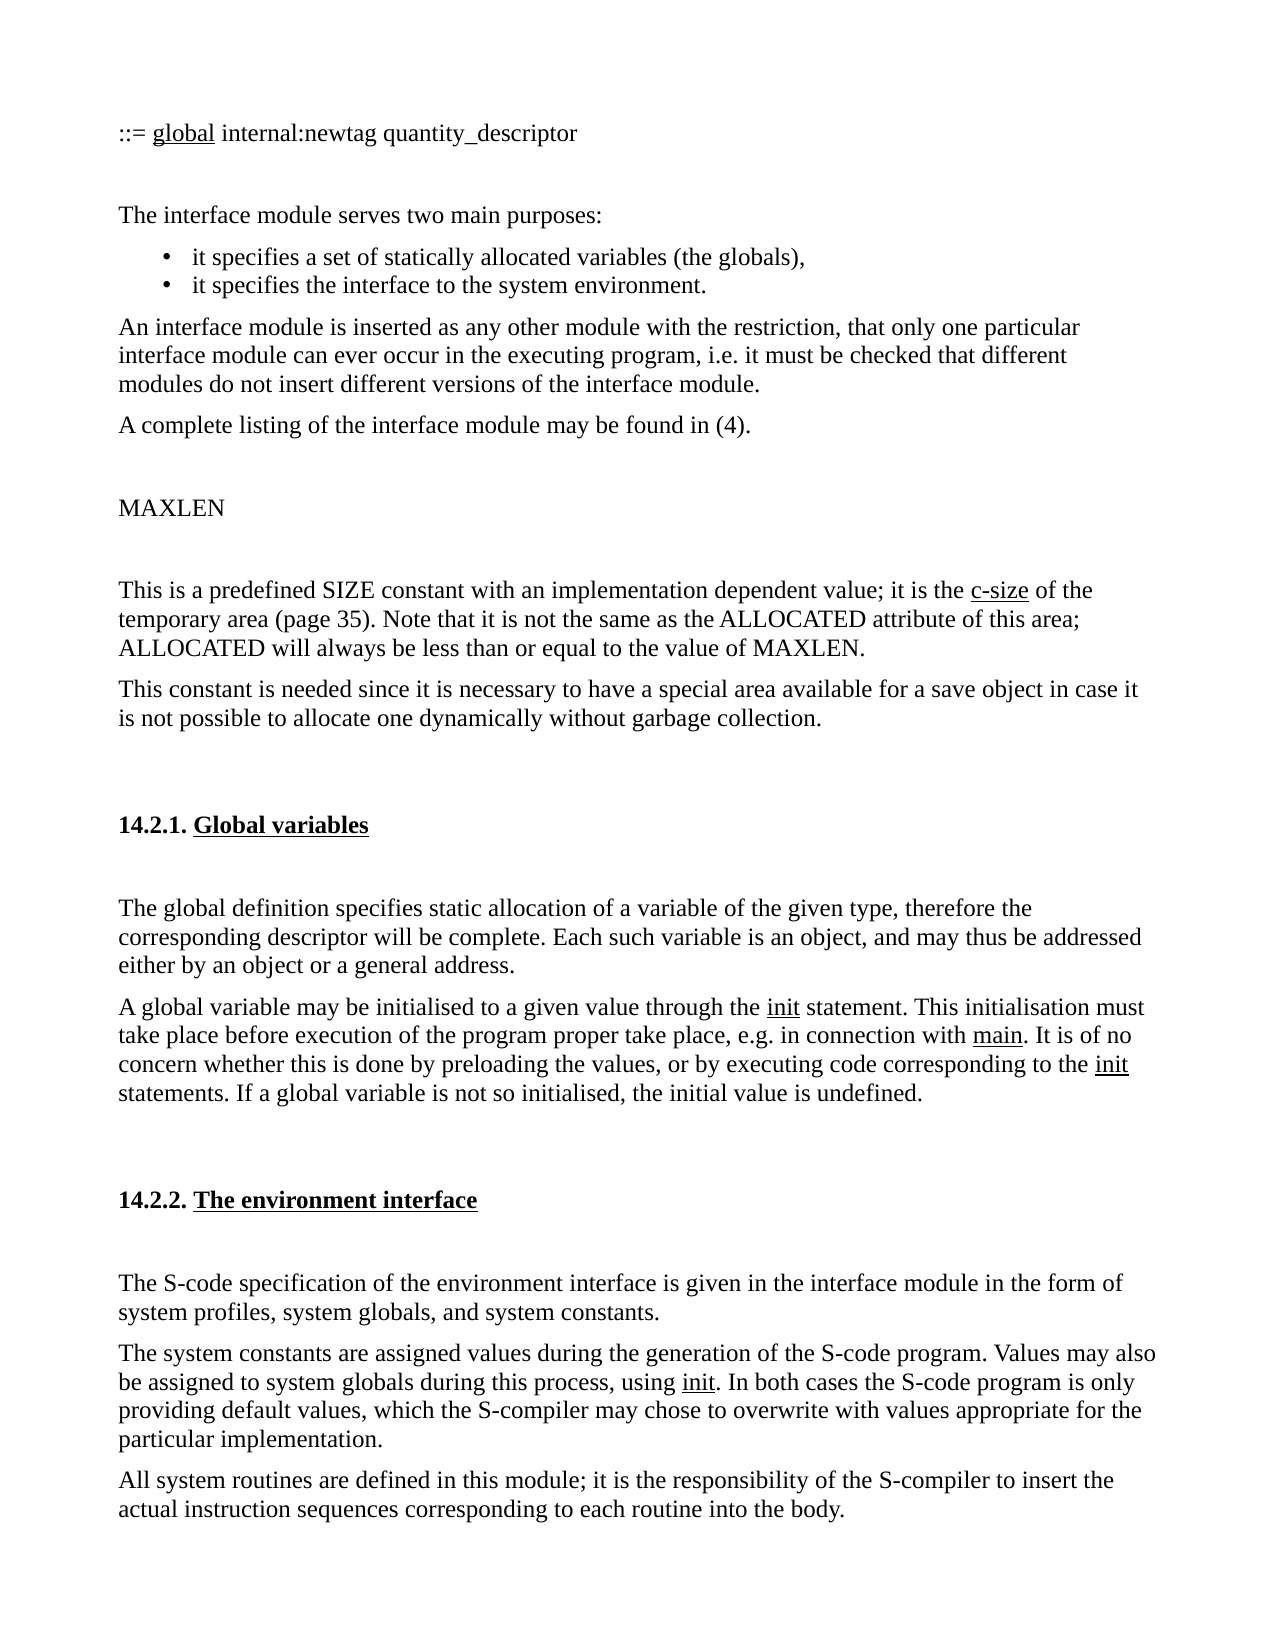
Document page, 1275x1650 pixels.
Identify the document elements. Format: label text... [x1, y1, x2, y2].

text This is a predefined SIZE constant with an implementation dependent value; it is the c-size of the temporary area (page 35). Note that it is not the same as the ALLOCATED attribute of this area; ALLOCATED will always be less than or equal to the value of MAXLEN. [118, 576, 1157, 662]
text The S-code specification of the environment interface is given in the interface module in the form of system profiles, system globals, and system constants. [118, 1268, 1157, 1326]
list it specifies the interface to the system environment. [162, 271, 1157, 299]
text ::= global internal:newtag quantity_descriptor [118, 118, 1157, 147]
text A complete listing of the interface module may be found in (4). [118, 411, 1157, 439]
list it specifies a set of statically allocated variables (the globals), [162, 242, 1157, 271]
text The interface module serves two main purposes: [118, 201, 1157, 229]
text MAXLEN [118, 493, 1157, 522]
text This constant is needed since it is necessary to have a special area available for a save object in case it is not possible to allocate one dynamically without garbage collection. [118, 674, 1157, 732]
text All system routines are defined in this module; it is the responsibility of the S-compiler to insert the actual instruction sequences corresponding to each routine into the body. [118, 1466, 1157, 1523]
text The global definition specifies static allocation of a variable of the given type, therefore the corresponding descriptor will be complete. Each such variable is an object, and may thus be addressed either by an object or a general address. [118, 893, 1157, 979]
text A global variable may be initialised to a given value through the init statement. This initialisation must take place before execution of the program proper take place, e.g. in connection with main. It is of no concern whether this is done by preloading the values, or by executing code corresponding to the init statements. If a global variable is not so initialised, the initial value is undefined. [118, 992, 1157, 1107]
subtitle 14.2.2. The environment interface [118, 1186, 1157, 1214]
text An interface module is inserted as any other module with the restriction, that only one particular interface module can ever occur in the executing program, i.e. it must be checked that different modules do not insert different versions of the interface module. [118, 312, 1157, 398]
subtitle 14.2.1. Global variables [118, 811, 1157, 839]
text The system constants are assigned values during the generation of the S-code program. Values may also be assigned to system globals during this process, using init. In both cases the S-code program is only providing default values, which the S-compiler may chose to overwrite with values appropriate for the particular implementation. [118, 1338, 1157, 1453]
